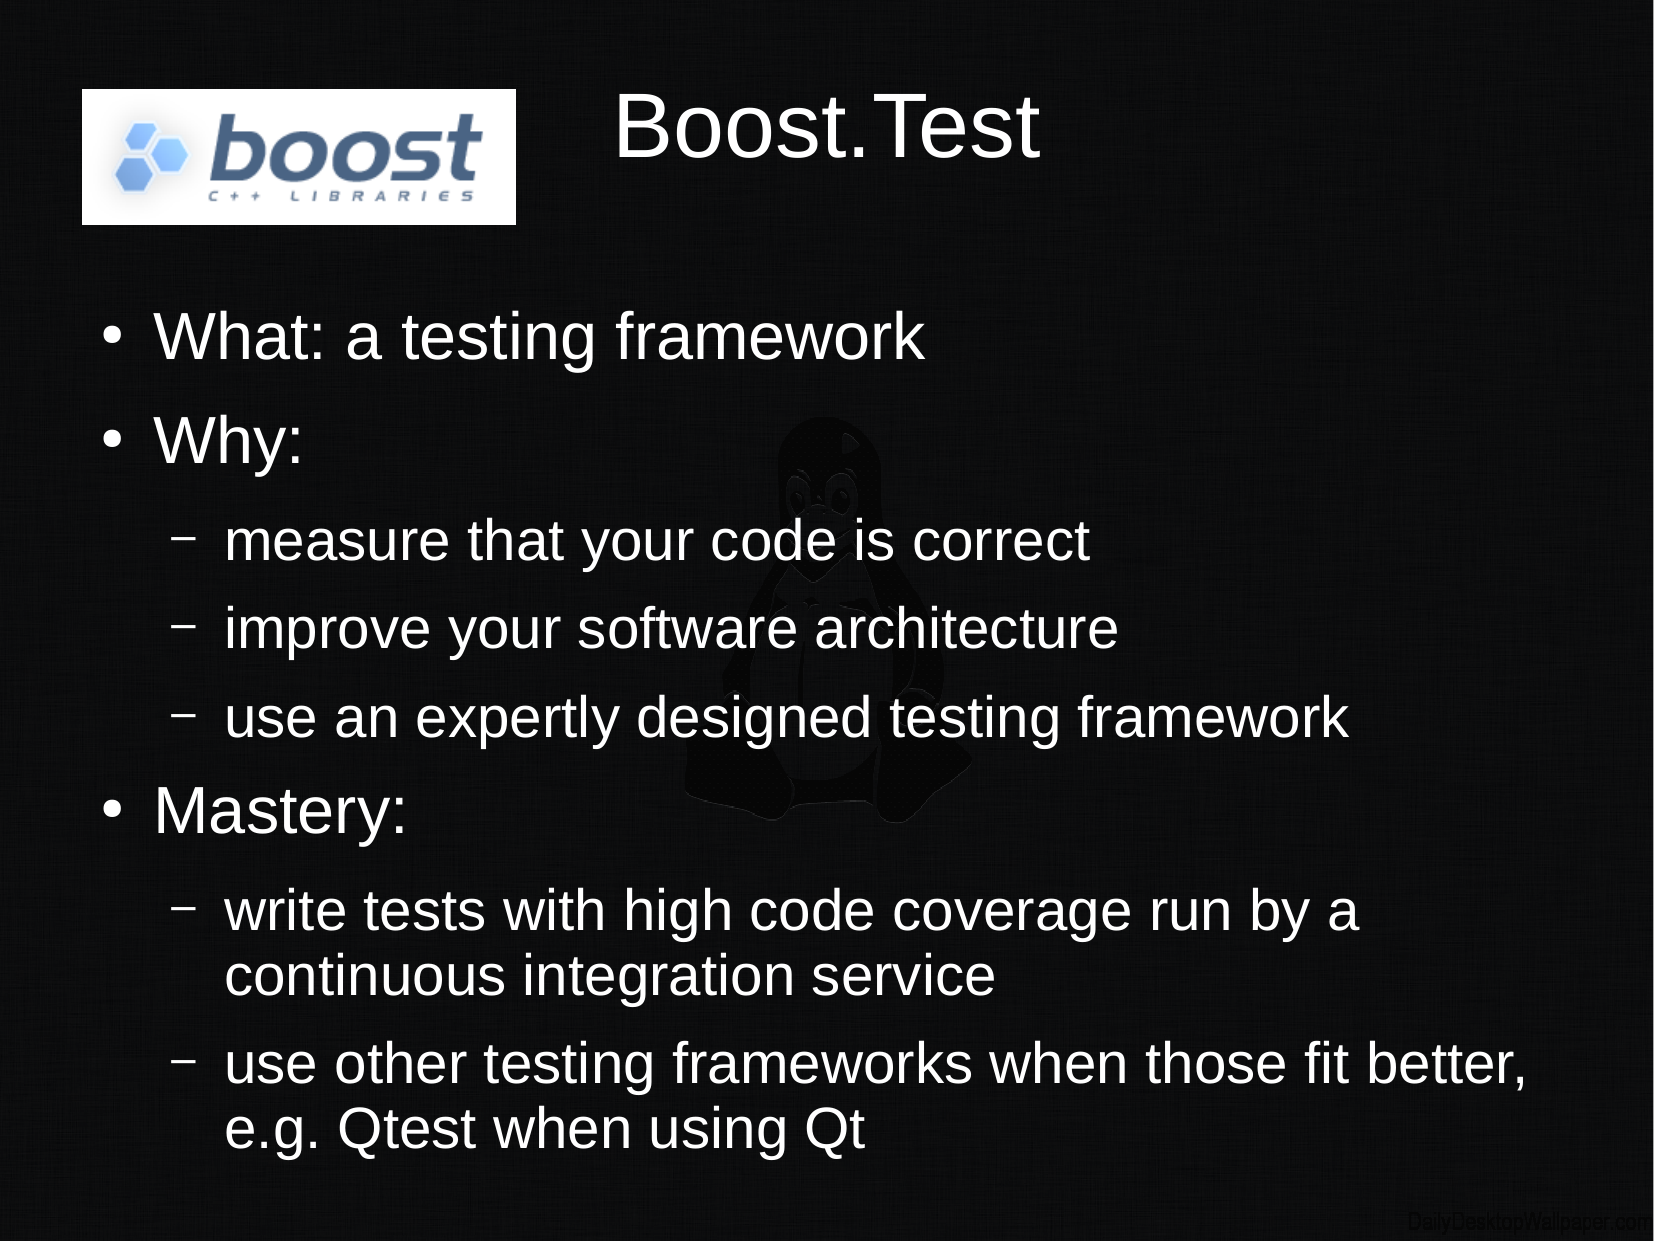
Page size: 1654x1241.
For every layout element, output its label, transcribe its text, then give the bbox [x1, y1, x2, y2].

picture [0, 0, 1654, 1241]
title Boost.Test [389, 47, 1264, 205]
list What: a testing framework Why: measure that your code is correct improve your software architecture use an expertly designed testing framework Mastery: write tests with high code coverage run by a continuous integration service use other testing frameworks when those fit better, e.g. Qtest when using Qt [82, 299, 1571, 1241]
